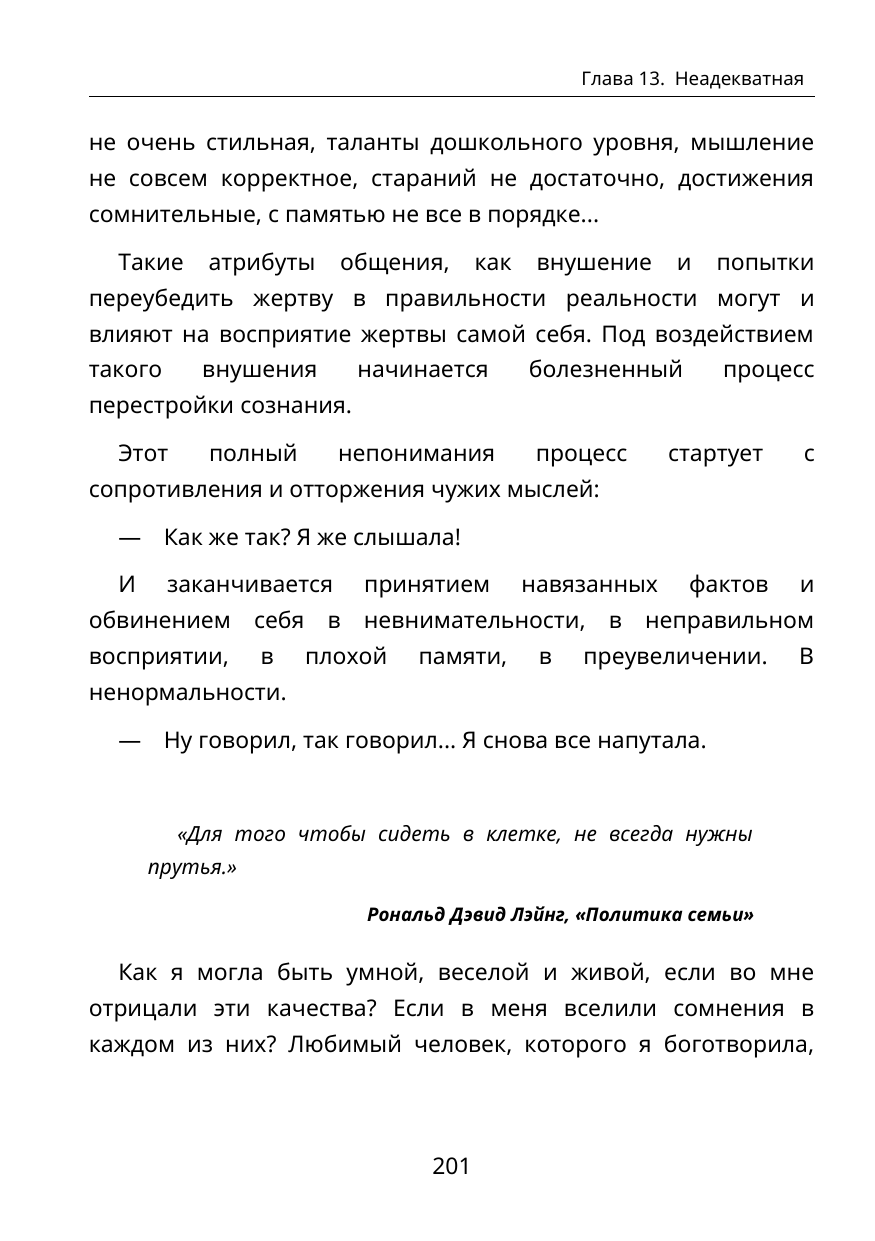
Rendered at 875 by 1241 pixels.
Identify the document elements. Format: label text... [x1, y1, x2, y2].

text И заканчивается принятием навязанных фактов и обвинением себя в невнимательности, в неправильном восприятии, в плохой памяти, в преувеличении. В ненормальности. [88, 568, 815, 707]
text «Для того чтобы сидеть в клетке, не всегда нужны прутья.» [148, 819, 756, 880]
text Рональд Дэвид Лэйнг, «Политика семьи» [148, 896, 756, 926]
text не очень стильная, таланты дошкольного уровня, мышление не совсем корректное, стараний не достаточно, достижения сомнительные, с памятью не все в порядке... [88, 126, 815, 229]
text Как я могла быть умной, веселой и живой, если во мне отрицали эти качества? Если в меня вселили сомнения в каждом из них? Любимый человек, которого я боготворила, [88, 956, 815, 1059]
list Ну говорил, так говорил... Я снова все напутала. [88, 724, 815, 755]
text Такие атрибуты общения, как внушение и попытки переубедить жертву в правильности реальности могут и влияют на восприятие жертвы самой себя. Под воздействием такого внушения начинается болезненный процесс перестройки сознания. [88, 246, 815, 421]
list Как же так? Я же слышала! [88, 521, 815, 552]
text Этот полный непонимания процесс стартует с сопротивления и отторжения чужих мыслей: [88, 437, 815, 504]
